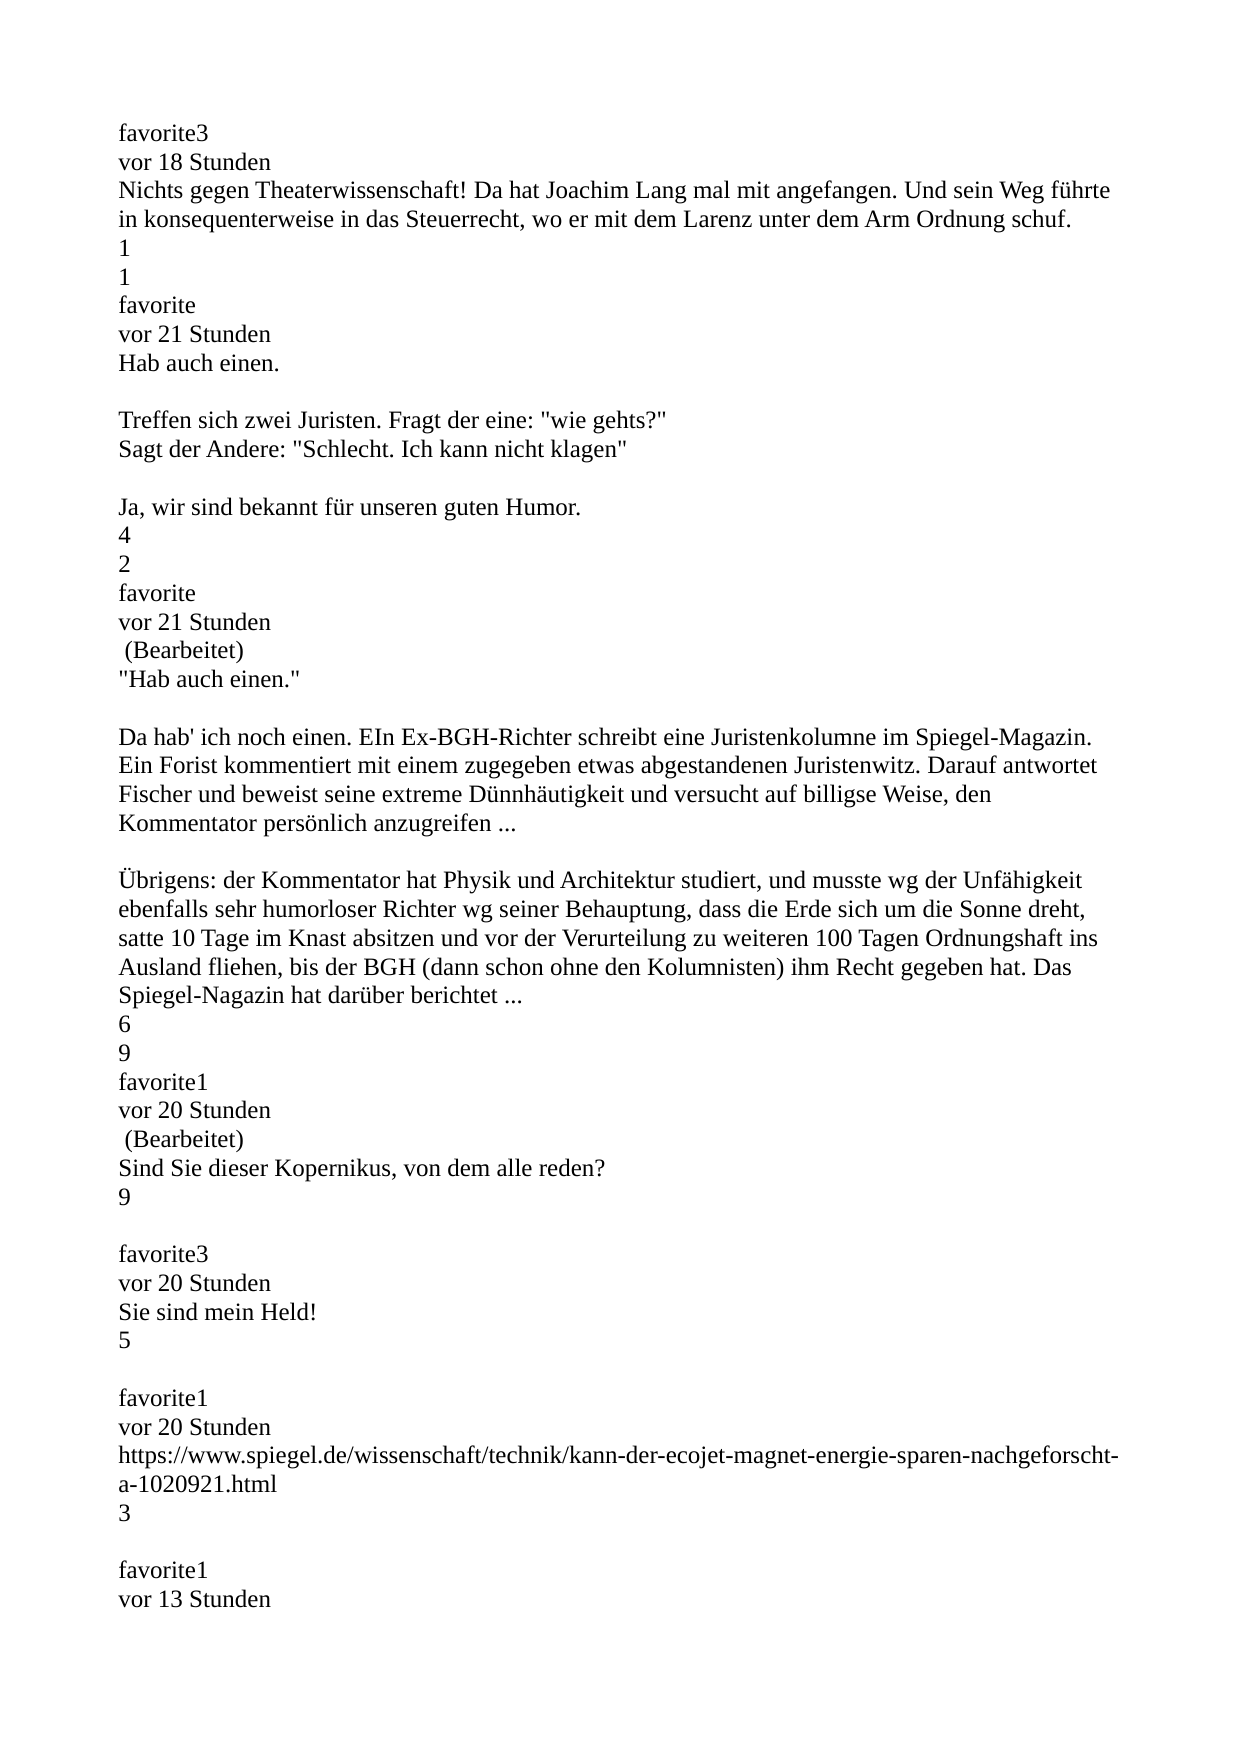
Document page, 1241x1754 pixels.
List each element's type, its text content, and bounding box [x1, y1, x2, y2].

text favorite1 [118, 1556, 1122, 1584]
text 5 [118, 1326, 1122, 1354]
text Hab auch einen. [118, 348, 1122, 377]
text 9 [118, 1038, 1122, 1067]
text 4 [118, 521, 1122, 549]
text Da hab' ich noch einen. EIn Ex-BGH-Richter schreibt eine Juristenkolumne im Spiegel-Magazin. Ein Forist kommentiert mit einem zugegeben etwas abgestandenen Juristenwitz. Darauf antwortet Fischer und beweist seine extreme Dünnhäutigkeit und versucht auf billigse Weise, den Kommentator persönlich anzugreifen ... [118, 722, 1122, 837]
text vor 20 Stunden [118, 1268, 1122, 1297]
text vor 20 Stunden [118, 1096, 1122, 1124]
text 6 [118, 1009, 1122, 1038]
text vor 21 Stunden [118, 319, 1122, 348]
text Sie sind mein Held! [118, 1297, 1122, 1326]
text favorite3 [118, 1239, 1122, 1268]
text vor 13 Stunden [118, 1584, 1122, 1613]
text vor 21 Stunden [118, 607, 1122, 636]
text https://www.spiegel.de/wissenschaft/technik/kann-der-ecojet-magnet-energie-sparen-nachgeforscht-a-1020921.html [118, 1441, 1122, 1498]
text Sagt der Andere: "Schlecht. Ich kann nicht klagen" [118, 434, 1122, 463]
text 3 [118, 1498, 1122, 1527]
text (Bearbeitet) [118, 636, 1122, 664]
text vor 18 Stunden [118, 147, 1122, 176]
text favorite3 [118, 118, 1122, 147]
text "Hab auch einen." [118, 664, 1122, 693]
text 1 [118, 233, 1122, 262]
text Nichts gegen Theaterwissenschaft! Da hat Joachim Lang mal mit angefangen. Und sein Weg führte in konsequenterweise in das Steuerrecht, wo er mit dem Larenz unter dem Arm Ordnung schuf. [118, 176, 1122, 233]
text 9 [118, 1182, 1122, 1211]
text Treffen sich zwei Juristen. Fragt der eine: "wie gehts?" [118, 406, 1122, 434]
text favorite1 [118, 1383, 1122, 1412]
text Übrigens: der Kommentator hat Physik und Architektur studiert, und musste wg der Unfähigkeit ebenfalls sehr humorloser Richter wg seiner Behauptung, dass die Erde sich um die Sonne dreht, satte 10 Tage im Knast absitzen und vor der Verurteilung zu weiteren 100 Tagen Ordnungshaft ins Ausland fliehen, bis der BGH (dann schon ohne den Kolumnisten) ihm Recht gegeben hat. Das Spiegel-Nagazin hat darüber berichtet ... [118, 866, 1122, 1009]
text 2 [118, 549, 1122, 578]
text vor 20 Stunden [118, 1412, 1122, 1441]
text favorite [118, 291, 1122, 319]
text favorite1 [118, 1067, 1122, 1096]
text Ja, wir sind bekannt für unseren guten Humor. [118, 492, 1122, 521]
text 1 [118, 262, 1122, 291]
text favorite [118, 578, 1122, 607]
text (Bearbeitet) [118, 1124, 1122, 1153]
text Sind Sie dieser Kopernikus, von dem alle reden? [118, 1153, 1122, 1182]
